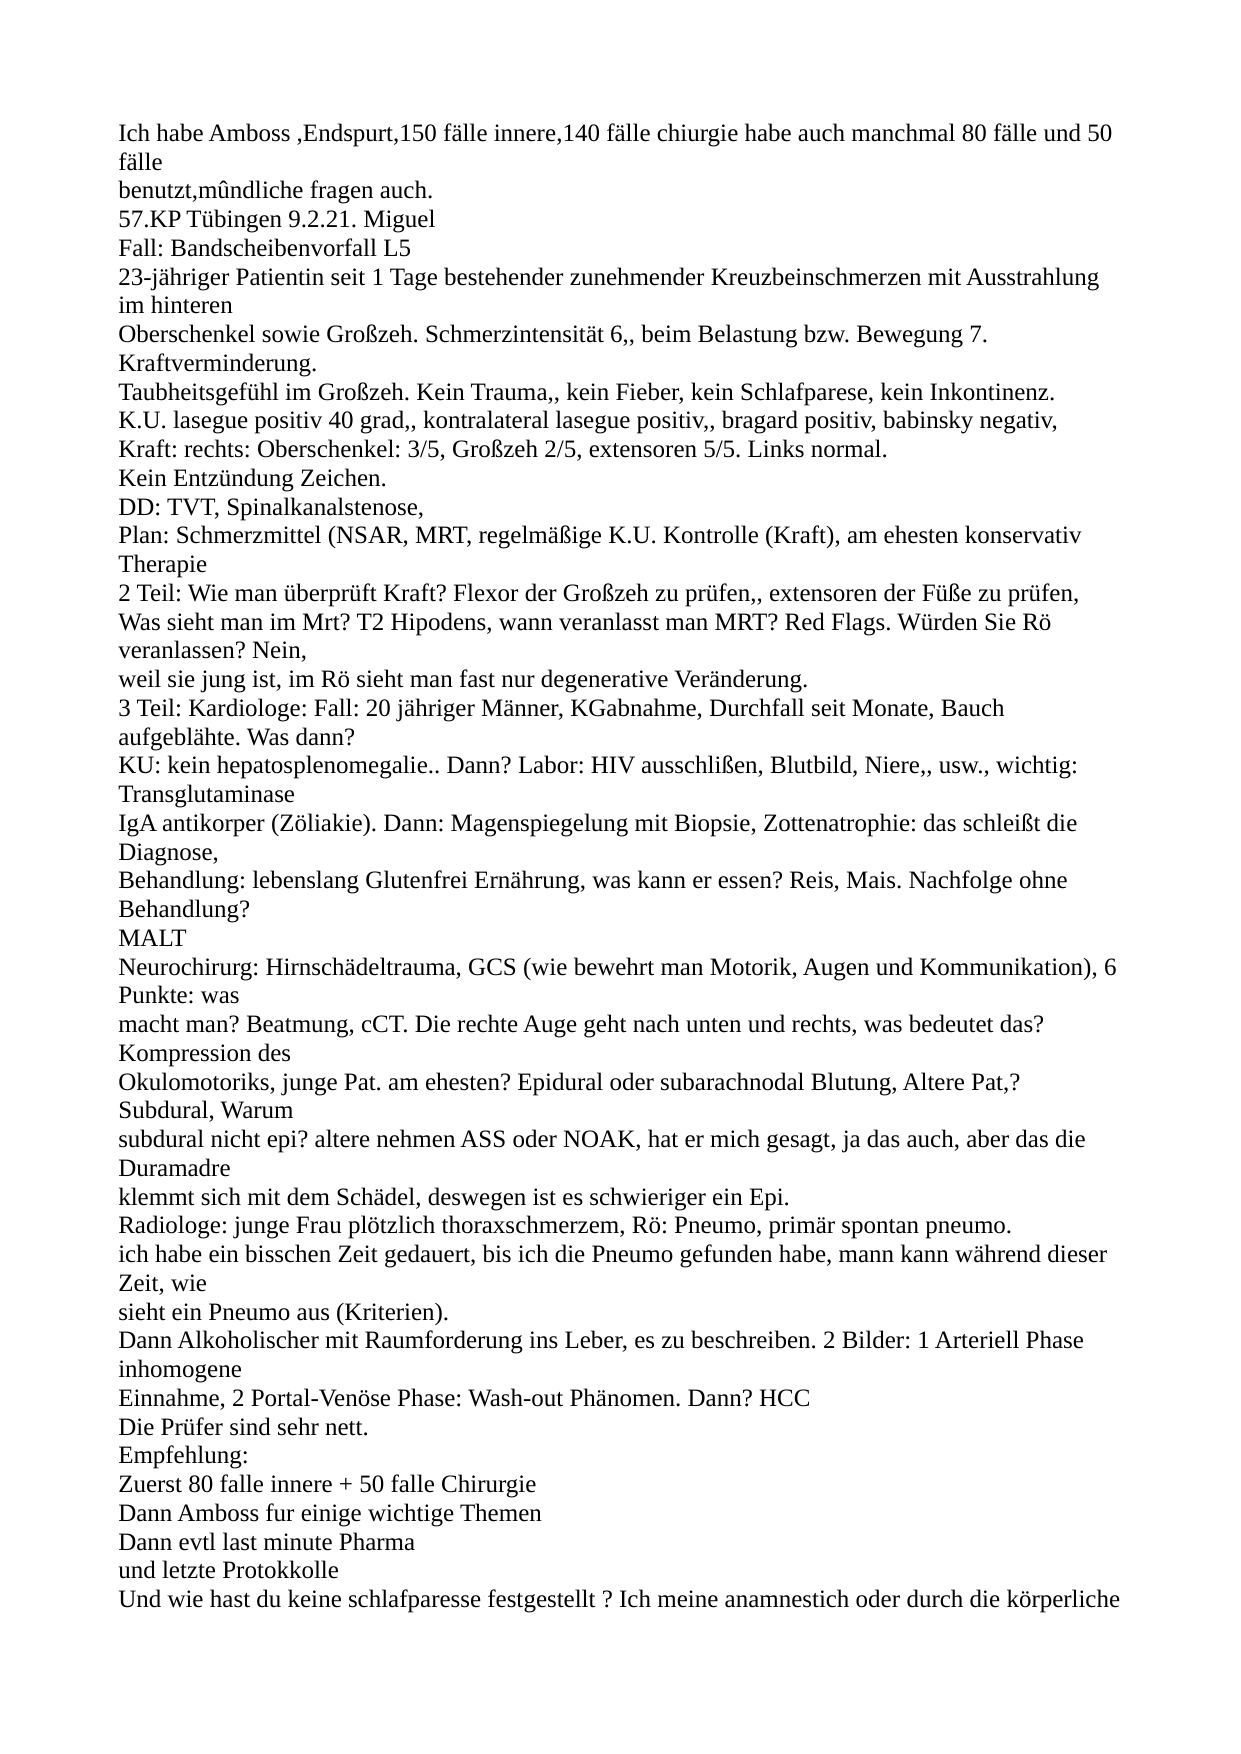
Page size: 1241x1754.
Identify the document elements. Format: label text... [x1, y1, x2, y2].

text MALT [118, 923, 1122, 952]
text Einnahme, 2 Portal-Venöse Phase: Wash-out Phänomen. Dann? HCC [118, 1383, 1122, 1412]
text Okulomotoriks, junge Pat. am ehesten? Epidural oder subarachnodal Blutung, Altere Pat,? Subdural, Warum [118, 1067, 1122, 1124]
text Die Prüfer sind sehr nett. [118, 1412, 1122, 1441]
text benutzt,mûndliche fragen auch. [118, 176, 1122, 204]
text Zuerst 80 falle innere + 50 falle Chirurgie [118, 1469, 1122, 1498]
text weil sie jung ist, im Rö sieht man fast nur degenerative Veränderung. [118, 664, 1122, 693]
text Dann Alkoholischer mit Raumforderung ins Leber, es zu beschreiben. 2 Bilder: 1 Arteriell Phase inhomogene [118, 1326, 1122, 1383]
text ich habe ein bisschen Zeit gedauert, bis ich die Pneumo gefunden habe, mann kann während dieser Zeit, wie [118, 1239, 1122, 1297]
text Plan: Schmerzmittel (NSAR, MRT, regelmäßige K.U. Kontrolle (Kraft), am ehesten konservativ Therapie [118, 521, 1122, 578]
text Empfehlung: [118, 1441, 1122, 1469]
text DD: TVT, Spinalkanalstenose, [118, 492, 1122, 521]
text IgA antikorper (Zöliakie). Dann: Magenspiegelung mit Biopsie, Zottenatrophie: das schleißt die Diagnose, [118, 808, 1122, 866]
text 57.KP Tübingen 9.2.21. Miguel [118, 204, 1122, 233]
text sieht ein Pneumo aus (Kriterien). [118, 1297, 1122, 1326]
text Dann Amboss fur einige wichtige Themen [118, 1498, 1122, 1527]
text Und wie hast du keine schlafparesse festgestellt ? Ich meine anamnestich oder durch die körperliche [118, 1584, 1122, 1613]
text Taubheitsgefühl im Großzeh. Kein Trauma,, kein Fieber, kein Schlafparese, kein Inkontinenz. [118, 377, 1122, 406]
text Neurochirurg: Hirnschädeltrauma, GCS (wie bewehrt man Motorik, Augen und Kommunikation), 6 Punkte: was [118, 952, 1122, 1009]
text klemmt sich mit dem Schädel, deswegen ist es schwieriger ein Epi. [118, 1182, 1122, 1211]
text Oberschenkel sowie Großzeh. Schmerzintensität 6,, beim Belastung bzw. Bewegung 7. Kraftverminderung. [118, 319, 1122, 377]
text subdural nicht epi? altere nehmen ASS oder NOAK, hat er mich gesagt, ja das auch, aber das die Duramadre [118, 1124, 1122, 1182]
text Was sieht man im Mrt? T2 Hipodens, wann veranlasst man MRT? Red Flags. Würden Sie Rö veranlassen? Nein, [118, 607, 1122, 664]
text 23-jähriger Patientin seit 1 Tage bestehender zunehmender Kreuzbeinschmerzen mit Ausstrahlung im hinteren [118, 262, 1122, 319]
text K.U. lasegue positiv 40 grad,, kontralateral lasegue positiv,, bragard positiv, babinsky negativ, [118, 406, 1122, 434]
text 2 Teil: Wie man überprüft Kraft? Flexor der Großzeh zu prüfen,, extensoren der Füße zu prüfen, [118, 578, 1122, 607]
text Fall: Bandscheibenvorfall L5 [118, 233, 1122, 262]
text Ich habe Amboss ,Endspurt,150 fälle innere,140 fälle chiurgie habe auch manchmal 80 fälle und 50 fälle [118, 118, 1122, 176]
text Dann evtl last minute Pharma [118, 1527, 1122, 1556]
text und letzte Protokkolle [118, 1556, 1122, 1584]
text Kein Entzündung Zeichen. [118, 463, 1122, 492]
text Behandlung: lebenslang Glutenfrei Ernährung, was kann er essen? Reis, Mais. Nachfolge ohne Behandlung? [118, 866, 1122, 923]
text Radiologe: junge Frau plötzlich thoraxschmerzem, Rö: Pneumo, primär spontan pneumo. [118, 1211, 1122, 1239]
text Kraft: rechts: Oberschenkel: 3/5, Großzeh 2/5, extensoren 5/5. Links normal. [118, 434, 1122, 463]
text KU: kein hepatosplenomegalie.. Dann? Labor: HIV ausschlißen, Blutbild, Niere,, usw., wichtig: Transglutaminase [118, 751, 1122, 808]
text 3 Teil: Kardiologe: Fall: 20 jähriger Männer, KGabnahme, Durchfall seit Monate, Bauch aufgeblähte. Was dann? [118, 693, 1122, 751]
text macht man? Beatmung, cCT. Die rechte Auge geht nach unten und rechts, was bedeutet das? Kompression des [118, 1009, 1122, 1067]
